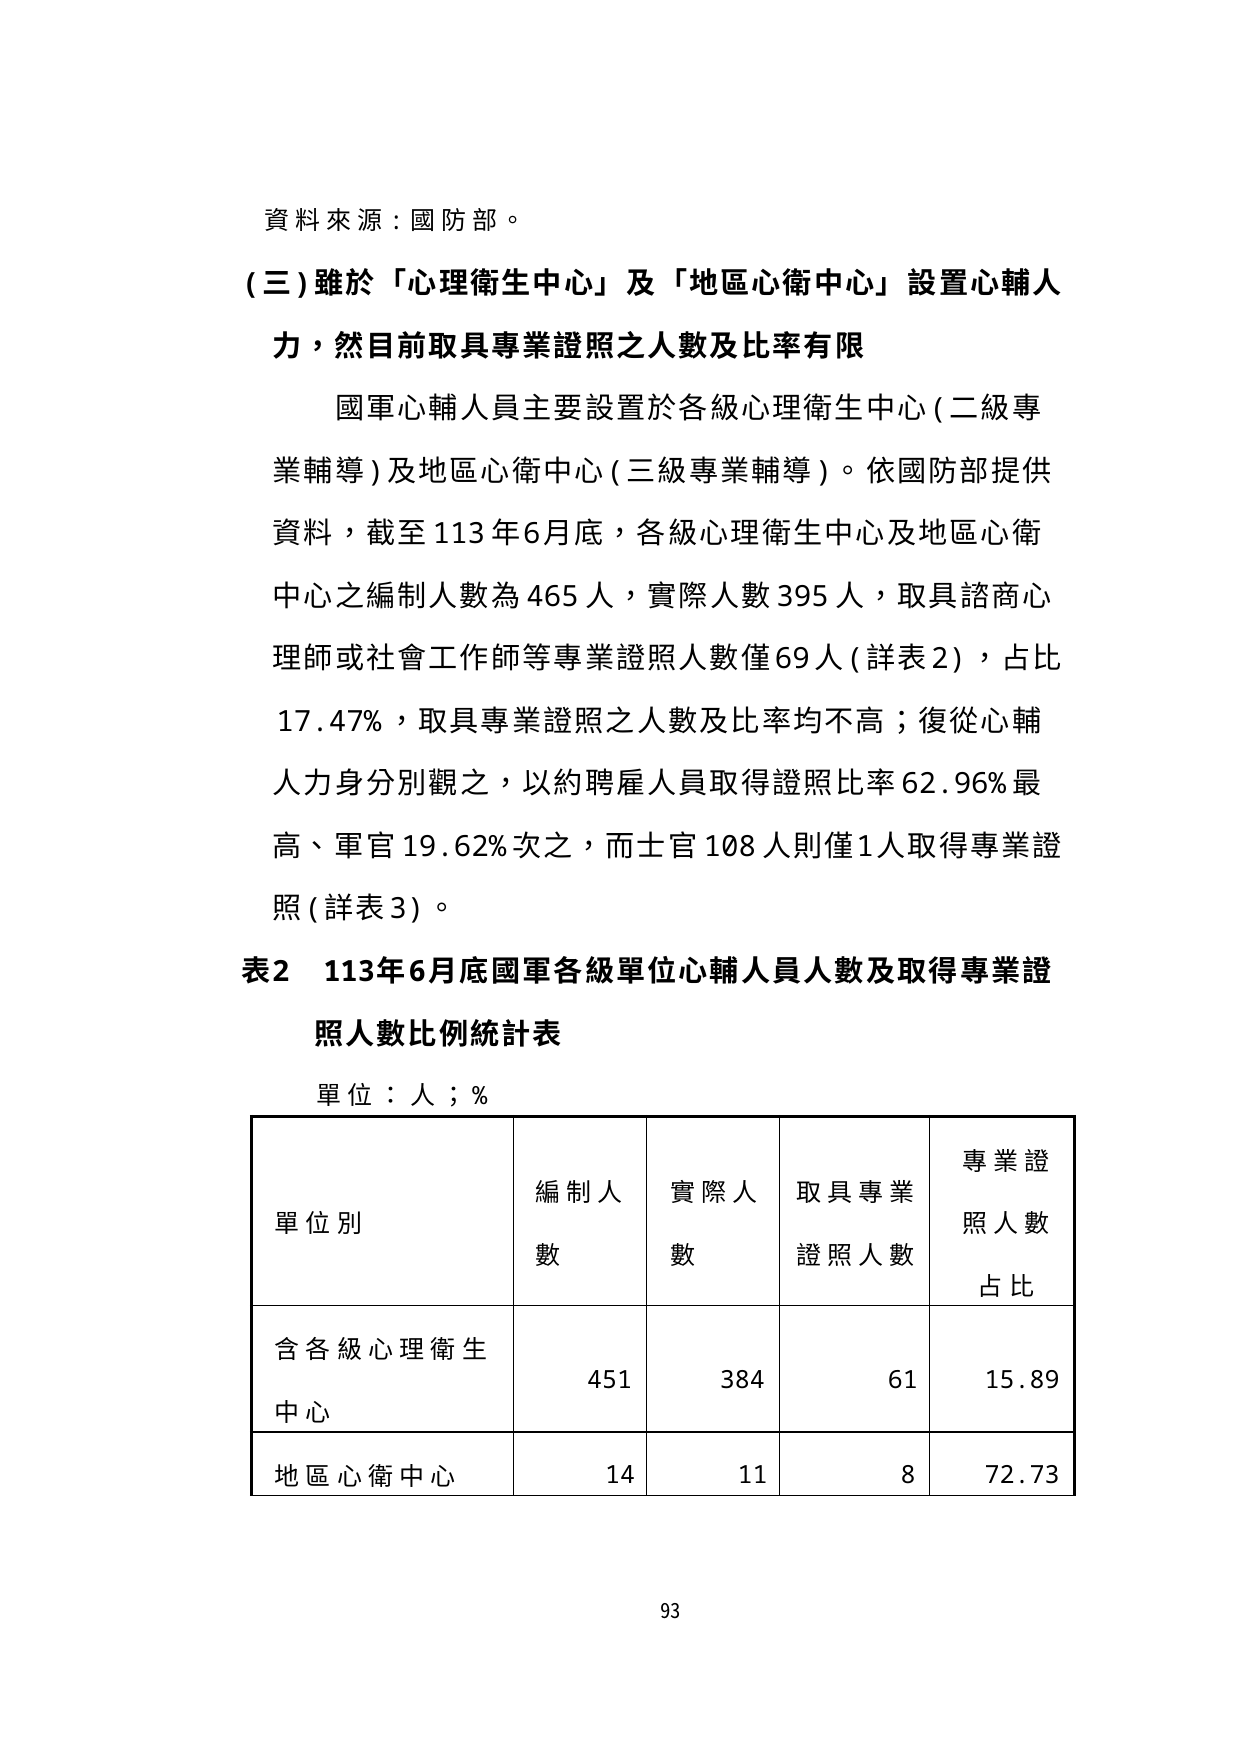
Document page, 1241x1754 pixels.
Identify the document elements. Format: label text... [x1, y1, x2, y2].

table_header 編制人數 [514, 1118, 646, 1305]
table_cell 384 [647, 1306, 779, 1431]
text (三)雖於「心理衛生中心」及「地區心衛中心」設置心輔人力，然目前取具專業證照之人數及比率有限 [236, 240, 1063, 365]
table_header 專業證照人數占比 [930, 1118, 1073, 1305]
table_cell 61 [780, 1306, 929, 1431]
text 資料來源:國防部。 [198, 177, 1058, 240]
table_cell 地區心衛中心 [253, 1433, 513, 1495]
table_cell 8 [780, 1433, 929, 1495]
table_cell 含各級心理衛生中心 [253, 1306, 513, 1431]
text 表2 113年6月底國軍各級單位心輔人員人數及取得專業證照人數比例統計表 單位：人；% [236, 927, 1063, 1115]
table_header 取具專業證照人數 [780, 1118, 929, 1305]
table_header 實際人數 [647, 1118, 779, 1305]
text 國軍心輔人員主要設置於各級心理衛生中心(二級專業輔導)及地區心衛中心(三級專業輔導)。依國防部提供資料，截至113年6月底，各級心理衛生中心及地區心衛中心之編制人數為465人，實際人數395人，取具諮商心理師或社會工作師等專業證照人數僅69人(詳表2)，占比17.47%，取具專業證照之人數及比率均不高；復從心輔人力身分別觀之，以約聘雇人員取得證照比率62.96%最高、軍官19.62%次之，而士官108人則僅1人取得專業證照(詳表3)。 [266, 365, 1063, 927]
table_cell 15.89 [930, 1306, 1073, 1431]
table_cell 451 [514, 1306, 646, 1431]
table_cell 14 [514, 1433, 646, 1495]
table_cell 72.73 [930, 1433, 1073, 1495]
table_cell 11 [647, 1433, 779, 1495]
table_header 單位別 [253, 1118, 513, 1305]
